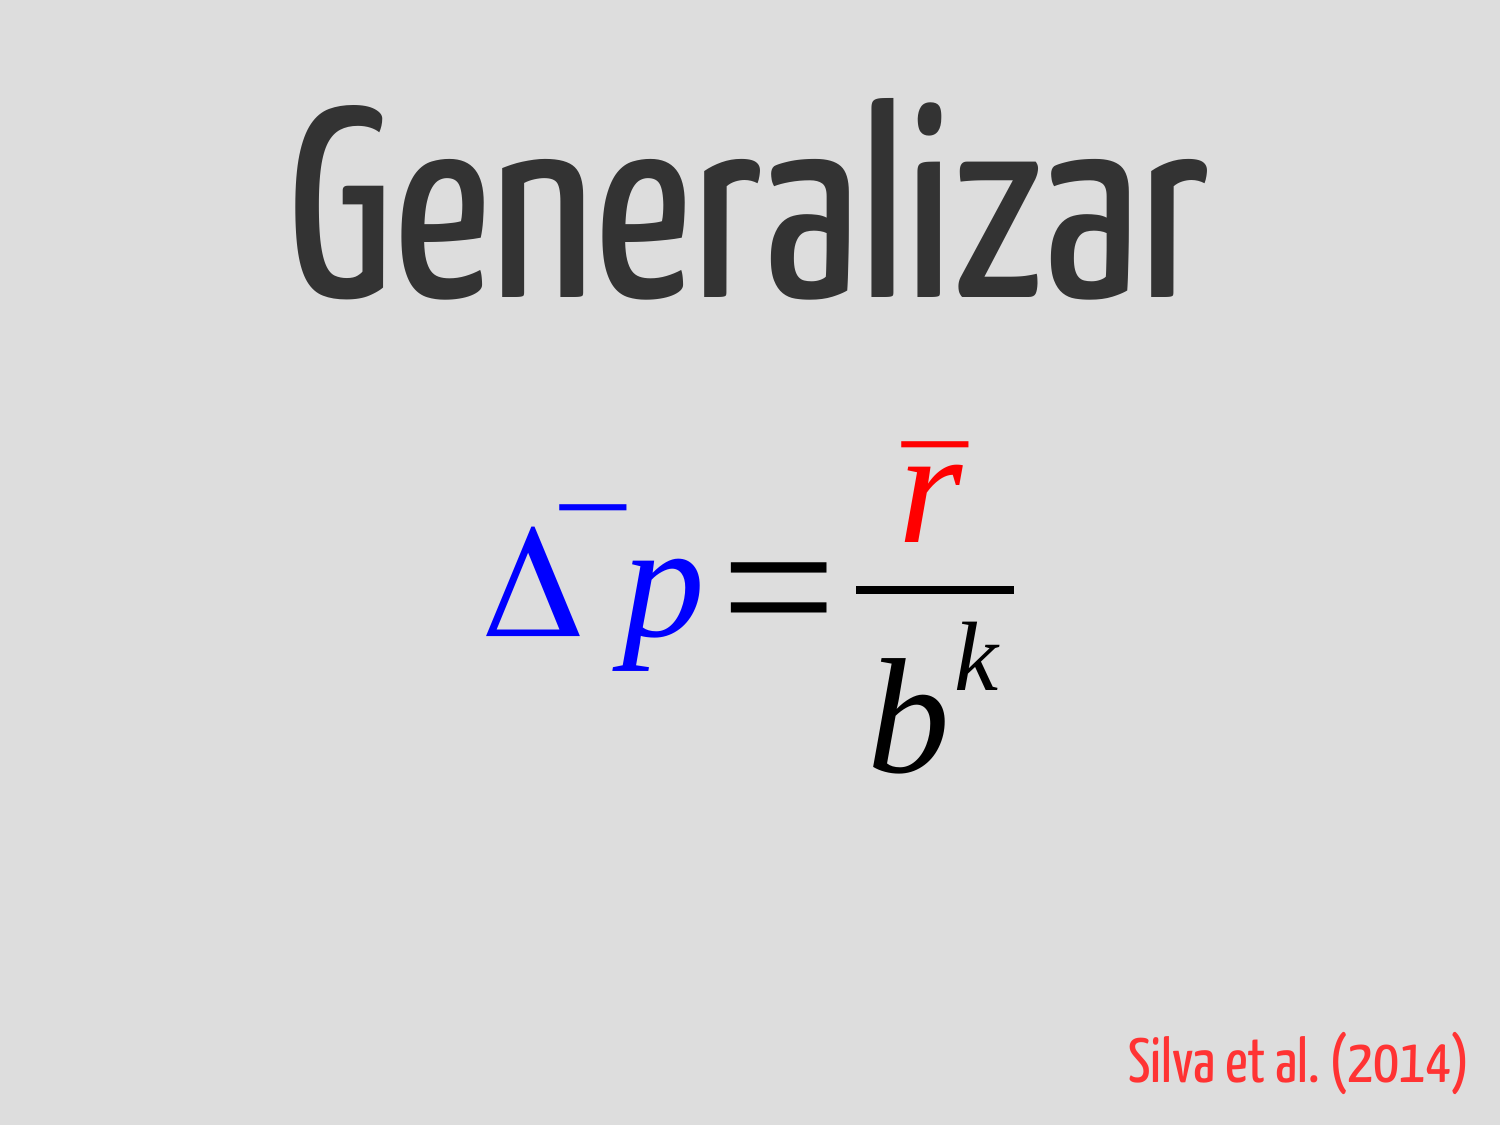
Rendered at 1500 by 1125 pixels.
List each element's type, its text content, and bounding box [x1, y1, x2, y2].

title Generalizar [75, 0, 1425, 378]
title Silva et al. (2014) [1098, 992, 1500, 1123]
chart [472, 395, 1029, 808]
